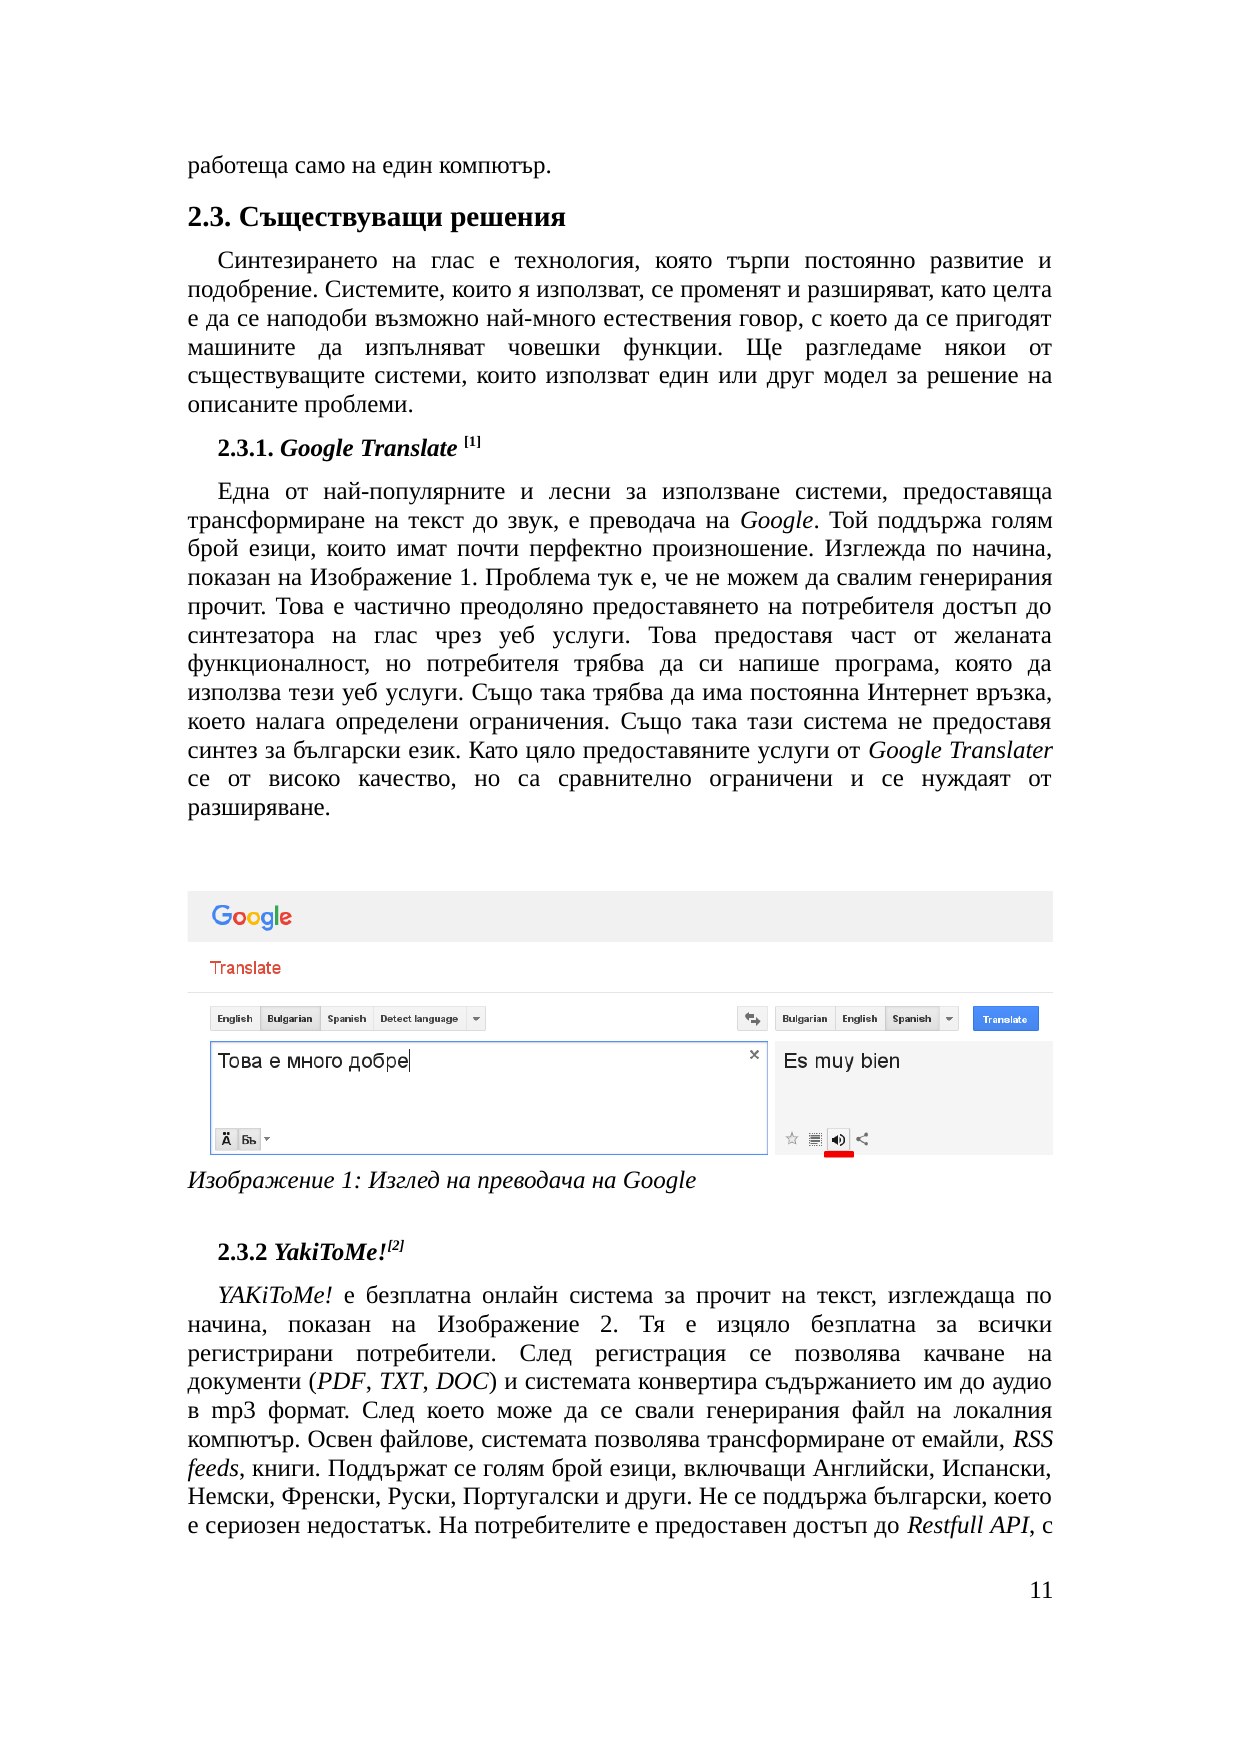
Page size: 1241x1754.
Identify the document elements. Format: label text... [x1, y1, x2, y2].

text 2.3.2 YakiToMe![2] [187, 1237, 1053, 1266]
text Изображение 1: Изглед на преводача на Google [187, 1165, 1053, 1193]
text YAKiToMe! е безплатна онлайн система за прочит на текст, изглеждаща по начина, показан на Изображение 2. Тя е изцяло безплатна за всички регистрирани потребители. След регистрация се позволява качване на документи (PDF, TXT, DOC) и системата конвертира съдържанието им до аудио в mp3 формат. След което може да се свали генерирания файл на локалния компютър. Освен файлове, системата позволява трансформиране от емайли, RSS feeds, книги. Поддържат се голям брой езици, включващи Английски, Испански, Немски, Френски, Руски, Португалски и други. Не се поддържа български, което е сериозен недостатък. На потребителите е предоставен достъп до Restfull API, с [187, 1280, 1053, 1539]
text Една от най-популярните и лесни за използване системи, предоставяща трансформиране на текст до звук, е преводача на Google. Той поддържа голям брой езици, които имат почти перфектно произношение. Изглежда по начина, показан на Изображение 1. Проблема тук е, че не можем да свалим генерирания прочит. Това е частично преодоляно предоставянето на потребителя достъп до синтезатора на глас чрез уеб услуги. Това предоставя част от желаната функционалност, но потребителя трябва да си напише програма, която да използва тези уеб услуги. Също така трябва да има постоянна Интернет връзка, което налага определени ограничения. Също така тази система не предоставя синтез за български език. Като цяло предоставяните услуги от Google Translater се от високо качество, но са сравнително ограничени и се нуждаят от разширяване. [187, 476, 1053, 821]
subtitle 2.3. Съществуващи решения [187, 199, 1053, 233]
text Синтезирането на глас е технология, която търпи постоянно развитие и подобрение. Системите, които я използват, се променят и разширяват, като целта е да се наподоби възможно най-много естествения говор, с което да се пригодят машините да изпълняват човешки функции. Ще разгледаме някои от съществуващите системи, които използват един или друг модел за решение на описаните проблеми. [187, 246, 1053, 418]
picture [187, 891, 1053, 1165]
text работеща само на един компютър. [187, 150, 1053, 179]
text 2.3.1. Google Translate [1] [187, 433, 1053, 461]
